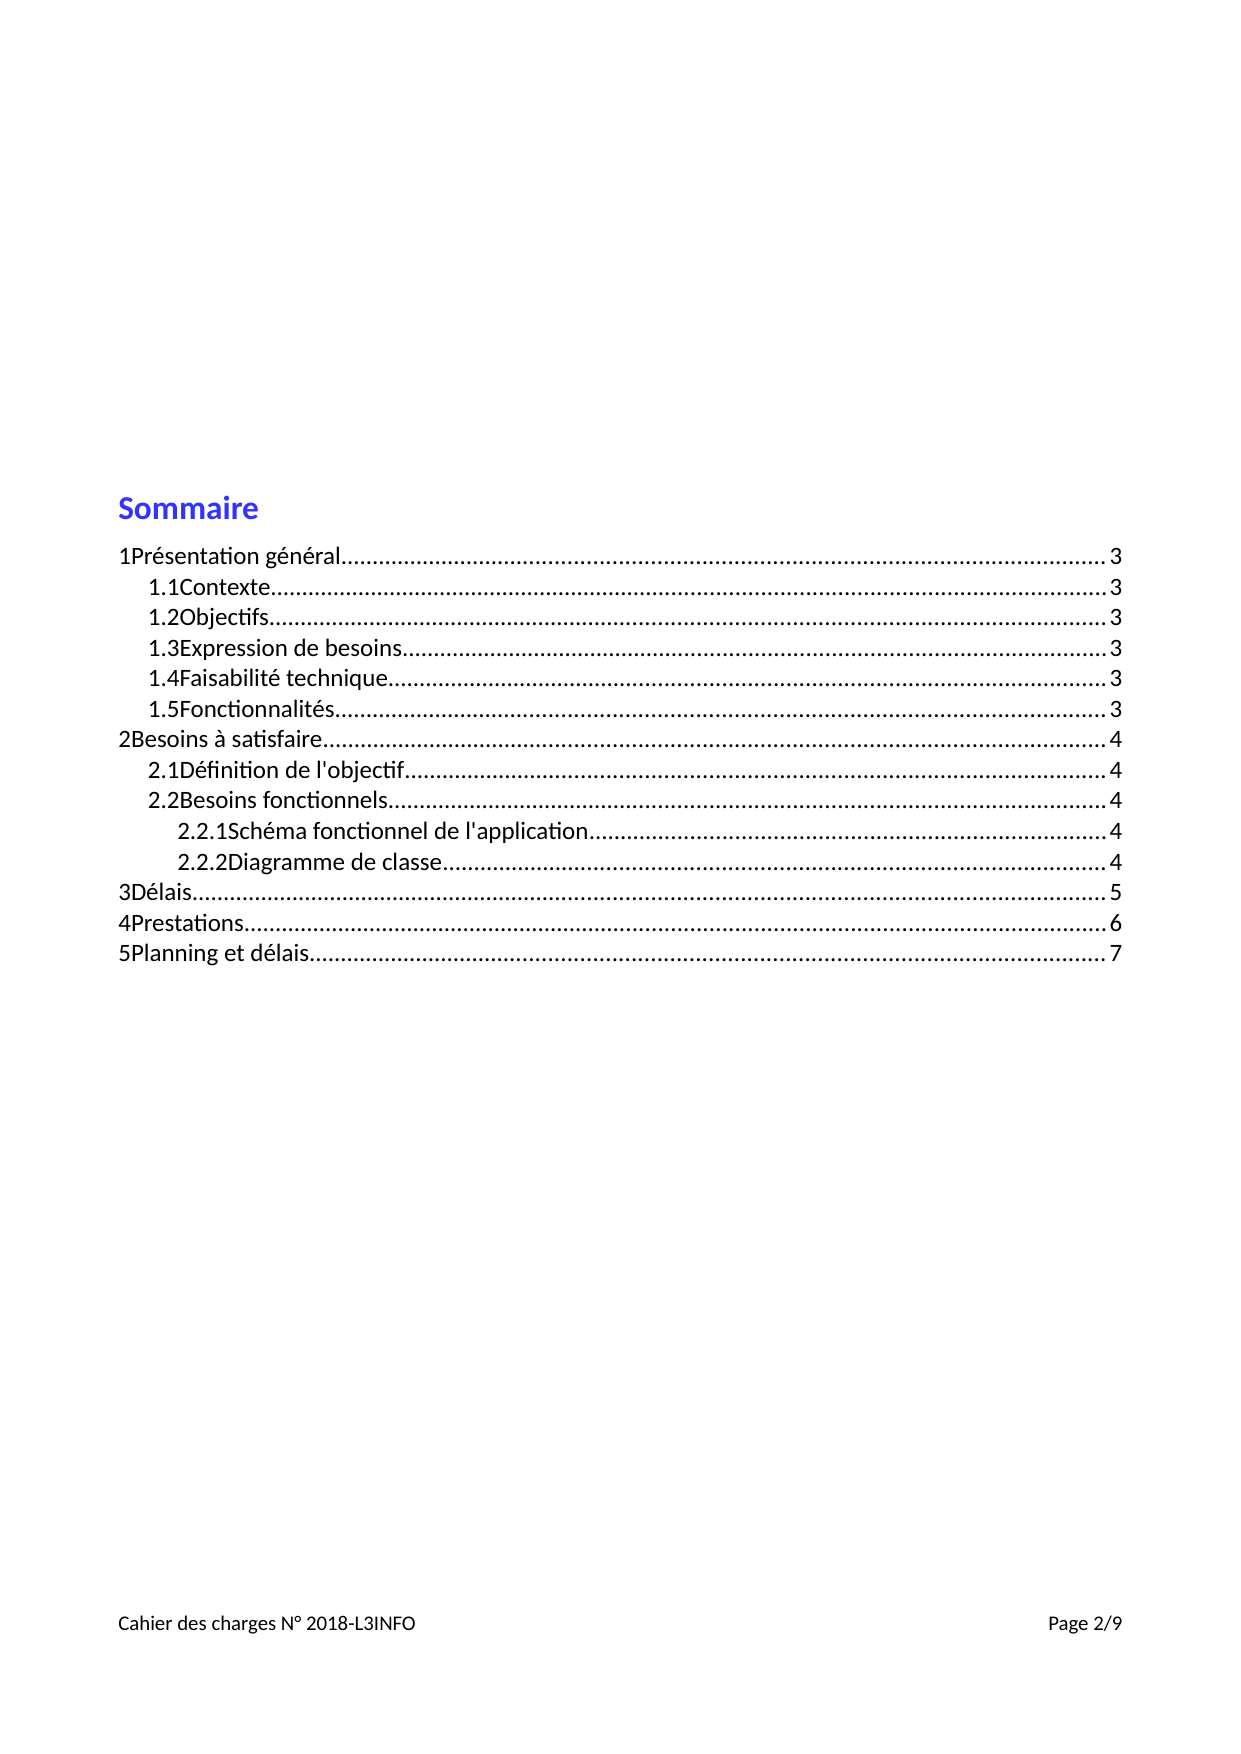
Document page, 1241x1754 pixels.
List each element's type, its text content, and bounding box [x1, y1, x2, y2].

text 1.2Objectifs 3 [148, 602, 1122, 632]
text 3Délais 5 [118, 876, 1122, 907]
text 2Besoins à satisfaire 4 [118, 724, 1122, 754]
subtitle Sommaire [118, 487, 1122, 528]
text 1.5Fonctionnalités 3 [148, 693, 1122, 724]
text 1.4Faisabilité technique 3 [148, 663, 1122, 693]
text 4Prestations 6 [118, 907, 1122, 937]
text 1Présentation général 3 [118, 541, 1122, 571]
text 5Planning et délais 7 [118, 937, 1122, 968]
text 1.3Expression de besoins 3 [148, 632, 1122, 663]
text 2.2.2Diagramme de classe 4 [177, 846, 1122, 876]
text 2.1Définition de l'objectif 4 [148, 754, 1122, 785]
text 2.2.1Schéma fonctionnel de l'application 4 [177, 815, 1122, 846]
text 1.1Contexte 3 [148, 571, 1122, 602]
text 2.2Besoins fonctionnels 4 [148, 785, 1122, 815]
